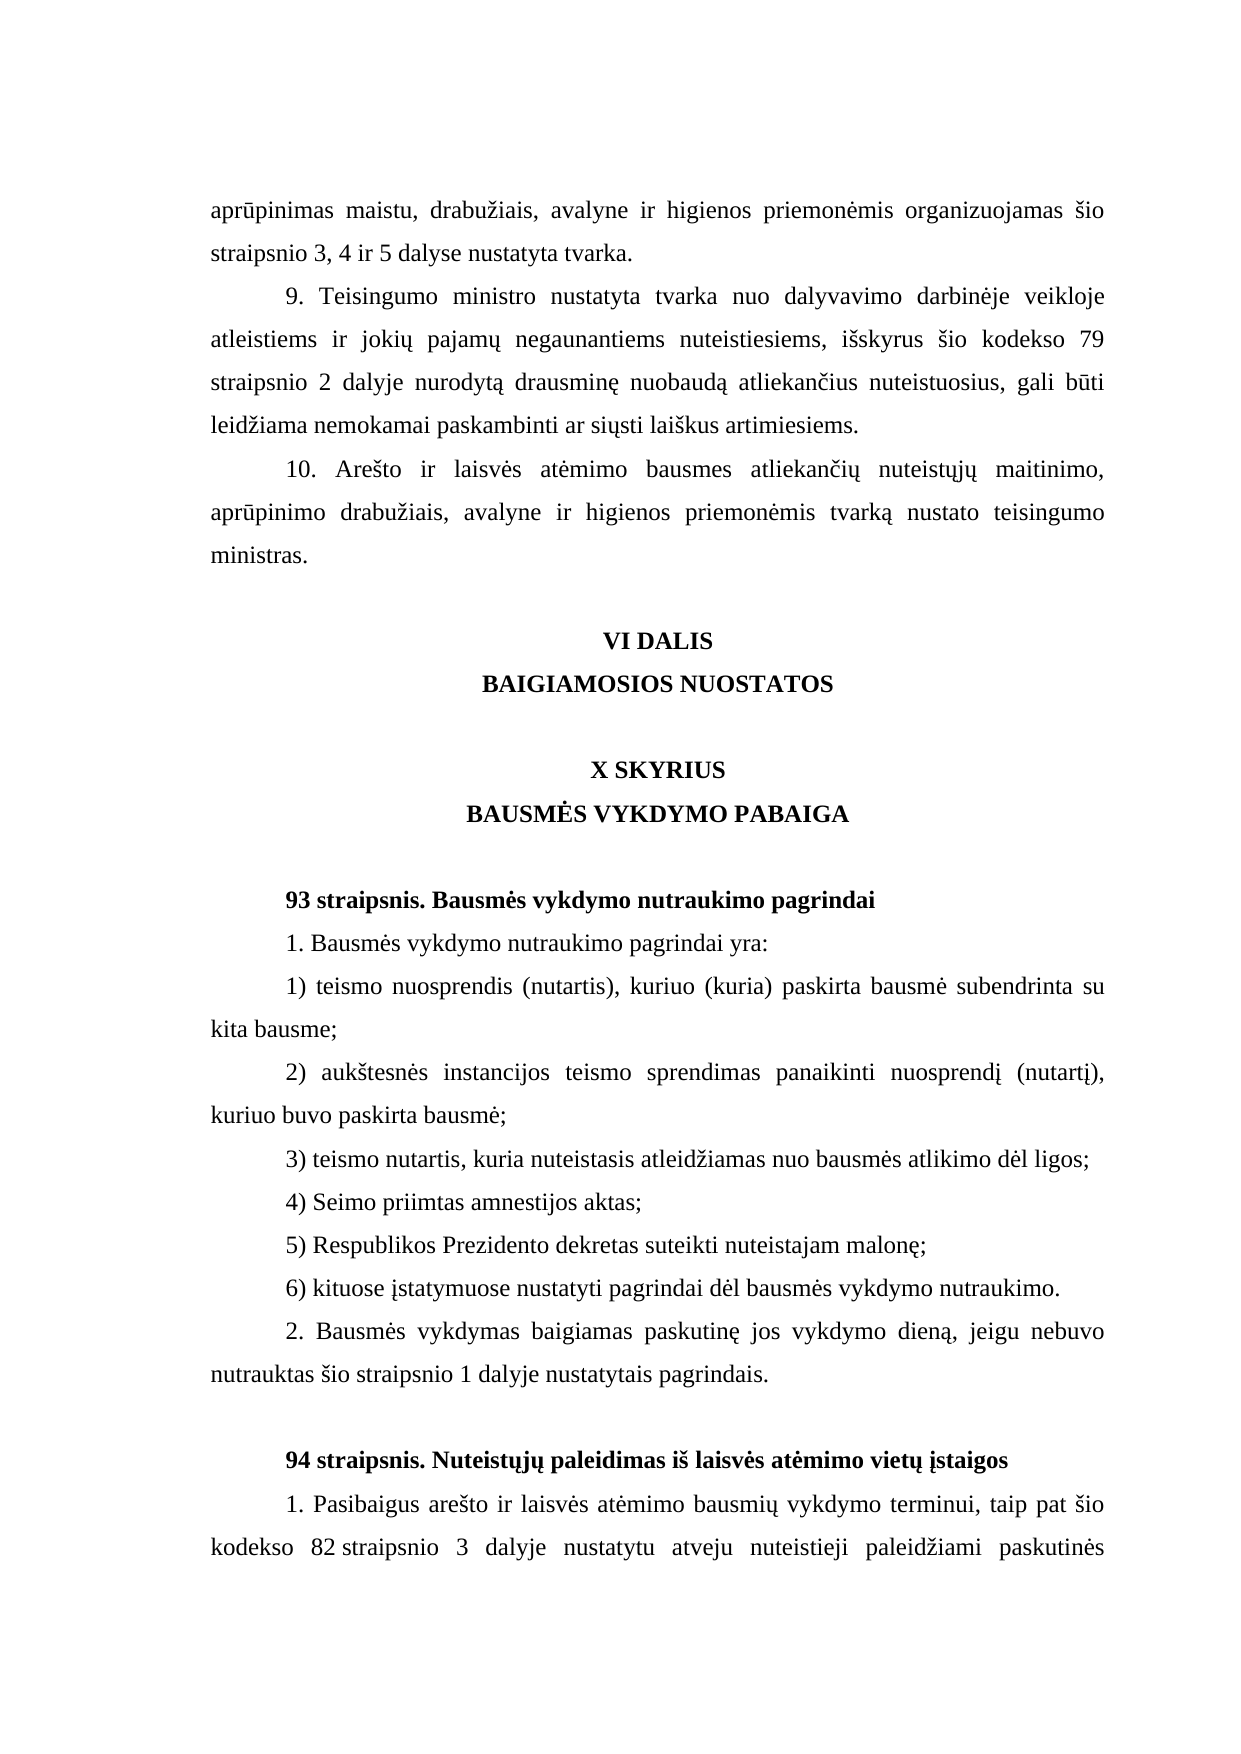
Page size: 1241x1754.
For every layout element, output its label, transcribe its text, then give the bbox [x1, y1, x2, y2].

text aprūpinimas maistu, drabužiais, avalyne ir higienos priemonėmis organizuojamas šio straipsnio 3, 4 ir 5 dalyse nustatyta tvarka. [210, 195, 1105, 267]
text VI DALIS [210, 626, 1105, 655]
text 10. Arešto ir laisvės atėmimo bausmes atliekančių nuteistųjų maitinimo, aprūpinimo drabužiais, avalyne ir higienos priemonėmis tvarką nustato teisingumo ministras. [210, 454, 1105, 569]
text 4) Seimo priimtas amnestijos aktas; [210, 1187, 1105, 1216]
text 6) kituose įstatymuose nustatyti pagrindai dėl bausmės vykdymo nutraukimo. [210, 1273, 1105, 1302]
text 94 straipsnis. Nuteistųjų paleidimas iš laisvės atėmimo vietų įstaigos [210, 1446, 1105, 1474]
text BAUSMĖS VYKDYMO PABAIGA [210, 799, 1105, 827]
text 9. Teisingumo ministro nustatyta tvarka nuo dalyvavimo darbinėje veikloje atleistiems ir jokių pajamų negaunantiems nuteistiesiems, išskyrus šio kodekso 79 straipsnio 2 dalyje nurodytą drausminę nuobaudą atliekančius nuteistuosius, gali būti leidžiama nemokamai paskambinti ar siųsti laiškus artimiesiems. [210, 281, 1105, 439]
text 5) Respublikos Prezidento dekretas suteikti nuteistajam malonę; [210, 1230, 1105, 1259]
text X SKYRIUS [210, 756, 1105, 784]
text 1. Pasibaigus arešto ir laisvės atėmimo bausmių vykdymo terminui, taip pat šio kodekso 82 straipsnio 3 dalyje nustatytu atveju nuteistieji paleidžiami paskutinės [210, 1489, 1105, 1561]
text 93 straipsnis. Bausmės vykdymo nutraukimo pagrindai [210, 885, 1105, 914]
text 1. Bausmės vykdymo nutraukimo pagrindai yra: [210, 928, 1105, 957]
text BAIGIAMOSIOS NUOSTATOS [210, 669, 1105, 698]
text 2. Bausmės vykdymas baigiamas paskutinę jos vykdymo dieną, jeigu nebuvo nutrauktas šio straipsnio 1 dalyje nustatytais pagrindais. [210, 1316, 1105, 1388]
text 1) teismo nuosprendis (nutartis), kuriuo (kuria) paskirta bausmė subendrinta su kita bausme; [210, 971, 1105, 1043]
text 3) teismo nutartis, kuria nuteistasis atleidžiamas nuo bausmės atlikimo dėl ligos; [210, 1144, 1105, 1172]
text 2) aukštesnės instancijos teismo sprendimas panaikinti nuosprendį (nutartį), kuriuo buvo paskirta bausmė; [210, 1057, 1105, 1129]
